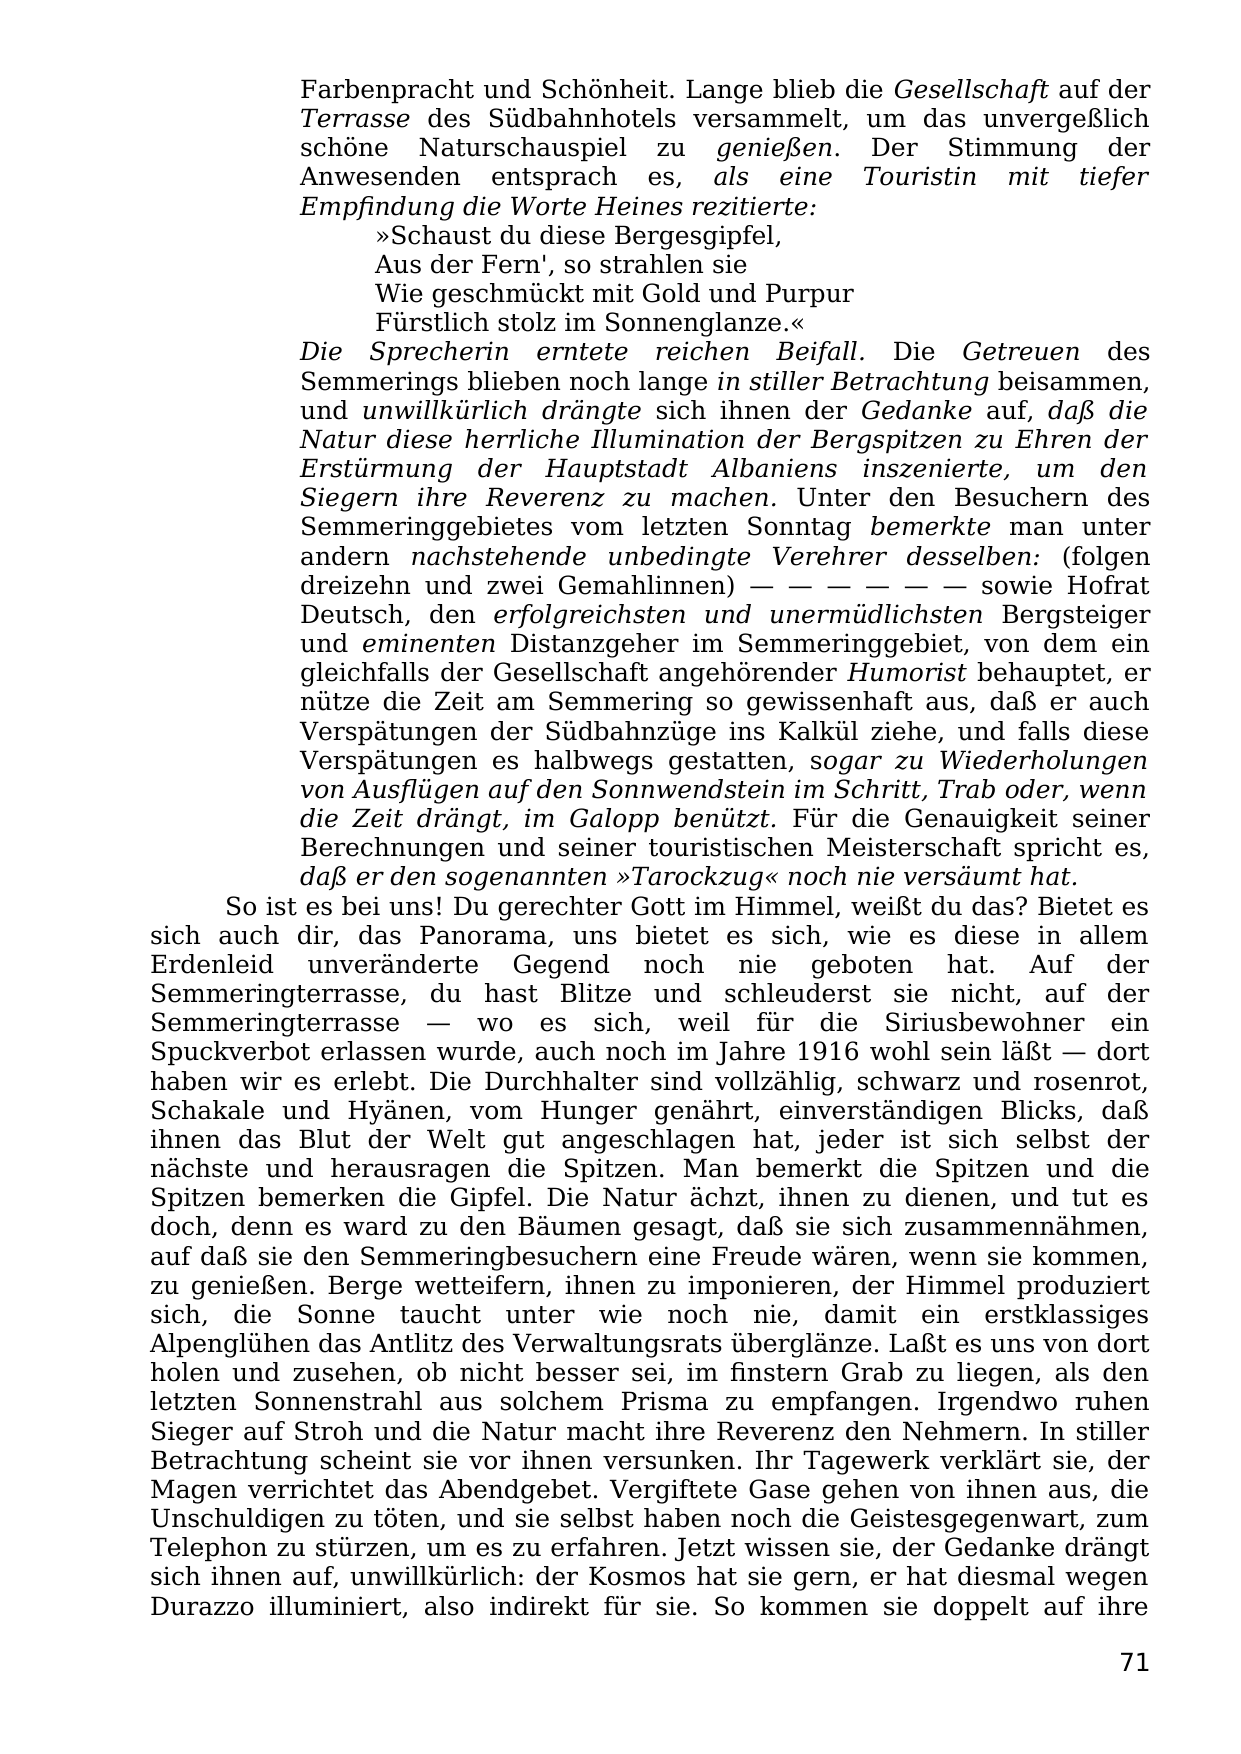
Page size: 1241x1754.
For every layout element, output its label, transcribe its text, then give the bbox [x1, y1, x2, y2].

text »Schaust du diese Bergesgipfel, [150, 221, 1151, 250]
text Farbenpracht und Schönheit. Lange blieb die Gesellschaft auf der Terrasse des Südbahnhotels versammelt, um das unvergeßlich schöne Naturschauspiel zu genießen. Der Stimmung der Anwesenden entsprach es, als eine Touristin mit tiefer Empfindung die Worte Heines rezitierte: [300, 75, 1151, 221]
text Die Sprecherin erntete reichen Beifall. Die Getreuen des Semmerings blieben noch lange in stiller Betrachtung beisammen, und unwillkürlich drängte sich ihnen der Gedanke auf, daß die Natur diese herrliche Illumination der Bergspitzen zu Ehren der Erstürmung der Hauptstadt Albaniens inszenierte, um den Siegern ihre Reverenz zu machen. Unter den Besuchern des Semmeringgebietes vom letzten Sonntag bemerkte man unter andern nachstehende unbedingte Verehrer desselben: (folgen dreizehn und zwei Gemahlinnen) — — — — — — sowie Hofrat Deutsch, den erfolgreichsten und unermüdlichsten Bergsteiger und eminenten Distanzgeher im Semmeringgebiet, von dem ein gleichfalls der Gesellschaft angehörender Humorist behauptet, er nütze die Zeit am Semmering so gewissenhaft aus, daß er auch Verspätungen der Südbahnzüge ins Kalkül ziehe, und falls diese Verspätungen es halbwegs gestatten, sogar zu Wiederholungen von Ausflügen auf den Sonnwendstein im Schritt, Trab oder, wenn die Zeit drängt, im Galopp benützt. Für die Genauigkeit seiner Berechnungen und seiner touristischen Meisterschaft spricht es, daß er den sogenannten »Tarockzug« noch nie versäumt hat. [300, 337, 1151, 892]
text Wie geschmückt mit Gold und Purpur [150, 279, 1151, 308]
text So ist es bei uns! Du gerechter Gott im Himmel, weißt du das? Bietet es sich auch dir, das Panorama, uns bietet es sich, wie es diese in allem Erdenleid unveränderte Gegend noch nie geboten hat. Auf der Semmeringterrasse, du hast Blitze und schleuderst sie nicht, auf der Semmeringterrasse — wo es sich, weil für die Siriusbewohner ein Spuckverbot erlassen wurde, auch noch im Jahre 1916 wohl sein läßt — dort haben wir es erlebt. Die Durchhalter sind vollzählig, schwarz und rosenrot, Schakale und Hyänen, vom Hunger genährt, einverständigen Blicks, daß ihnen das Blut der Welt gut angeschlagen hat, jeder ist sich selbst der nächste und herausragen die Spitzen. Man bemerkt die Spitzen und die Spitzen bemerken die Gipfel. Die Natur ächzt, ihnen zu dienen, und tut es doch, denn es ward zu den Bäumen gesagt, daß sie sich zusammennähmen, auf daß sie den Semmeringbesuchern eine Freude wären, wenn sie kommen, zu genießen. Berge wetteifern, ihnen zu imponieren, der Himmel produziert sich, die Sonne taucht unter wie noch nie, damit ein erstklassiges Alpenglühen das Antlitz des Verwaltungsrats überglänze. Laßt es uns von dort holen und zusehen, ob nicht besser sei, im finstern Grab zu liegen, als den letzten Sonnenstrahl aus solchem Prisma zu empfangen. Irgendwo ruhen Sieger auf Stroh und die Natur macht ihre Reverenz den Nehmern. In stiller Betrachtung scheint sie vor ihnen versunken. Ihr Tagewerk verklärt sie, der Magen verrichtet das Abendgebet. Vergiftete Gase gehen von ihnen aus, die Unschuldigen zu töten, und sie selbst haben noch die Geistesgegenwart, zum Telephon zu stürzen, um es zu erfahren. Jetzt wissen sie, der Gedanke drängt sich ihnen auf, unwillkürlich: der Kosmos hat sie gern, er hat diesmal wegen Durazzo illuminiert, also indirekt für sie. So kommen sie doppelt auf ihre [150, 892, 1151, 1621]
text Aus der Fern', so strahlen sie [150, 250, 1151, 279]
text Fürstlich stolz im Sonnenglanze.« [150, 308, 1151, 337]
